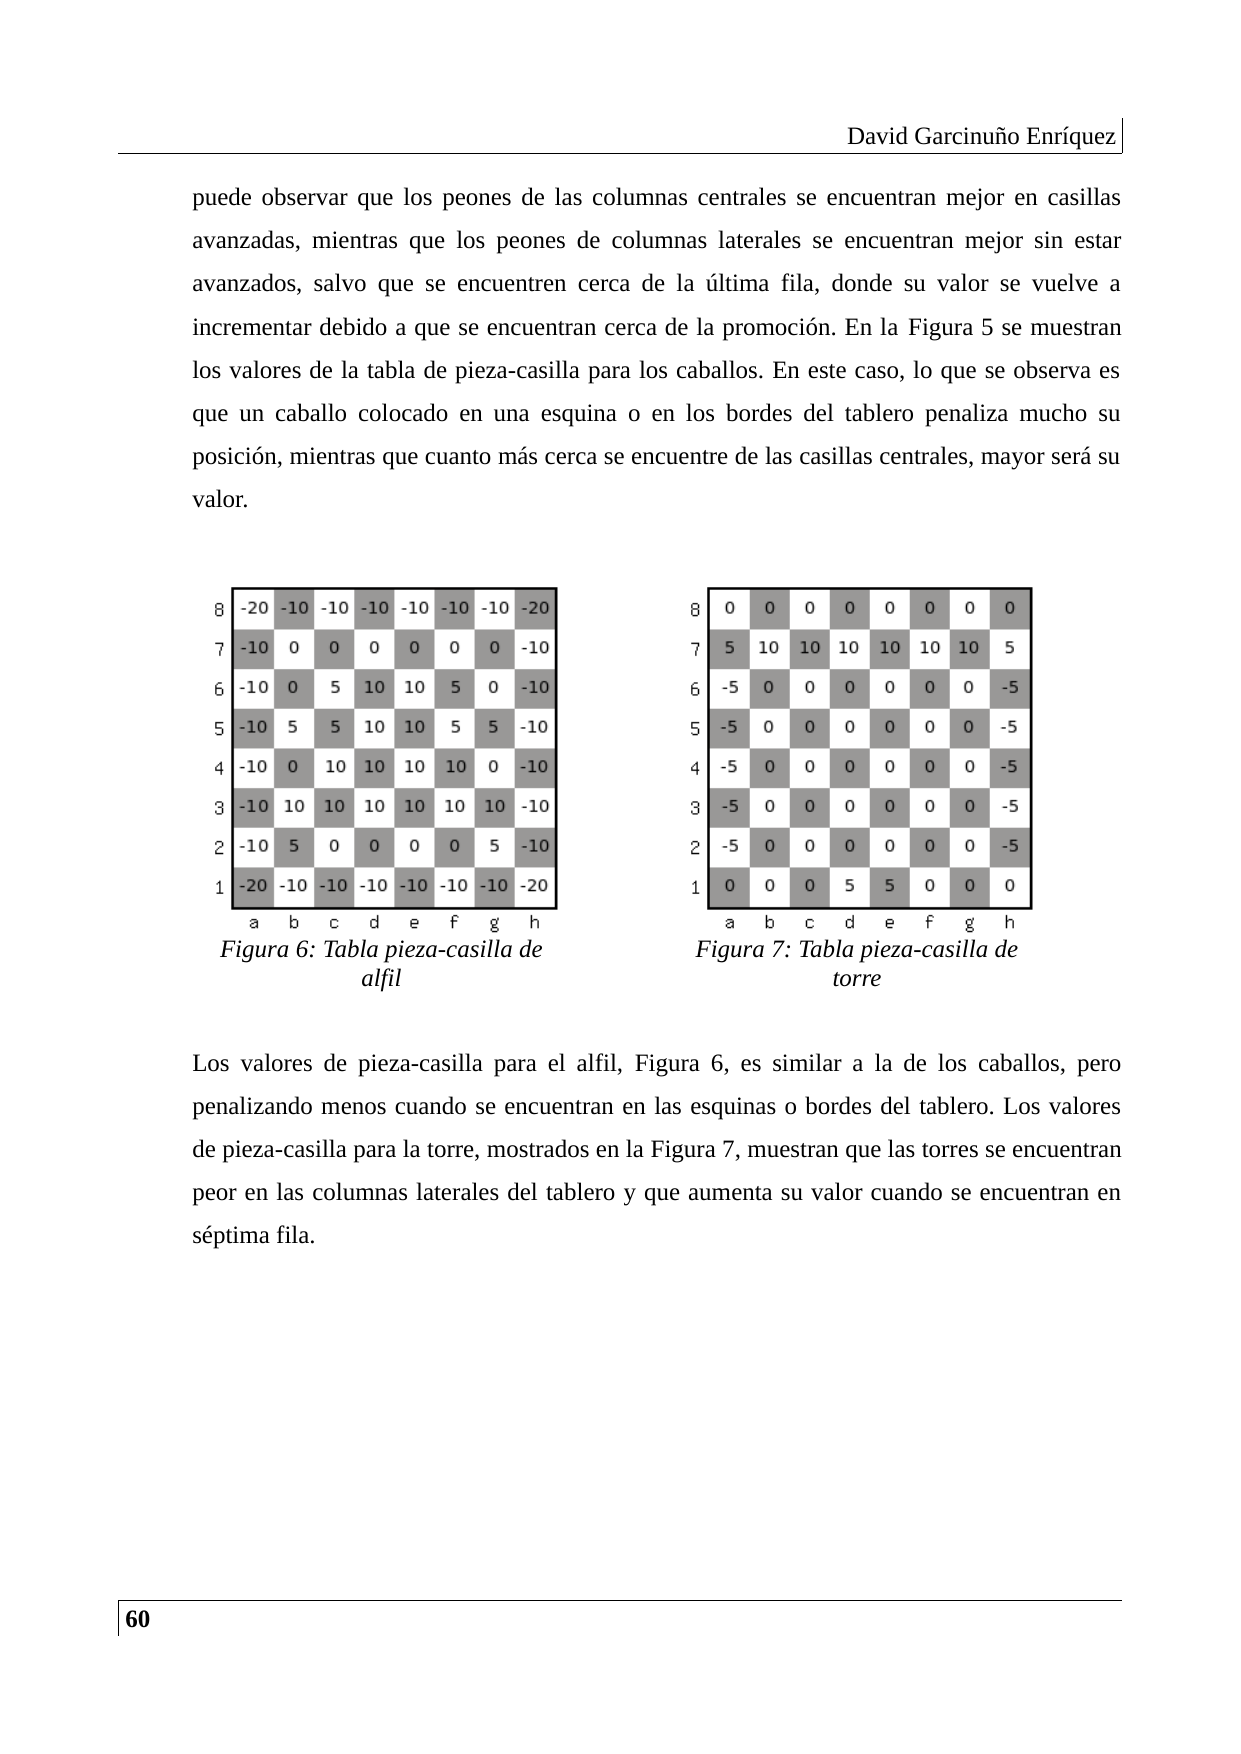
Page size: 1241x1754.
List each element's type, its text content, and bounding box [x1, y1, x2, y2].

text Los valores de pieza-casilla para el alfil, Figura 6, es similar a la de los caballos, pero penalizando menos cuando se encuentran en las esquinas o bordes del tablero. Los valores de pieza-casilla para la torre, mostrados en la Figura 7, muestran que las torres se encuentran peor en las columnas laterales del tablero y que aumenta su valor cuando se encuentran en séptima fila. [192, 545, 1122, 1249]
text Figura 7: Tabla pieza-casilla de torre [682, 935, 1033, 992]
text Figura 6: Tabla pieza-casilla de alfil [207, 935, 558, 992]
picture [206, 587, 559, 935]
text puede observar que los peones de las columnas centrales se encuentran mejor en casillas avanzadas, mientras que los peones de columnas laterales se encuentran mejor sin estar avanzados, salvo que se encuentren cerca de la última fila, donde su valor se vuelve a incrementar debido a que se encuentran cerca de la promoción. En la Figura 5 se muestran los valores de la tabla de pieza-casilla para los caballos. En este caso, lo que se observa es que un caballo colocado en una esquina o en los bordes del tablero penaliza mucho su posición, mientras que cuanto más cerca se encuentre de las casillas centrales, mayor será su valor. [192, 182, 1122, 513]
picture [682, 587, 1034, 935]
